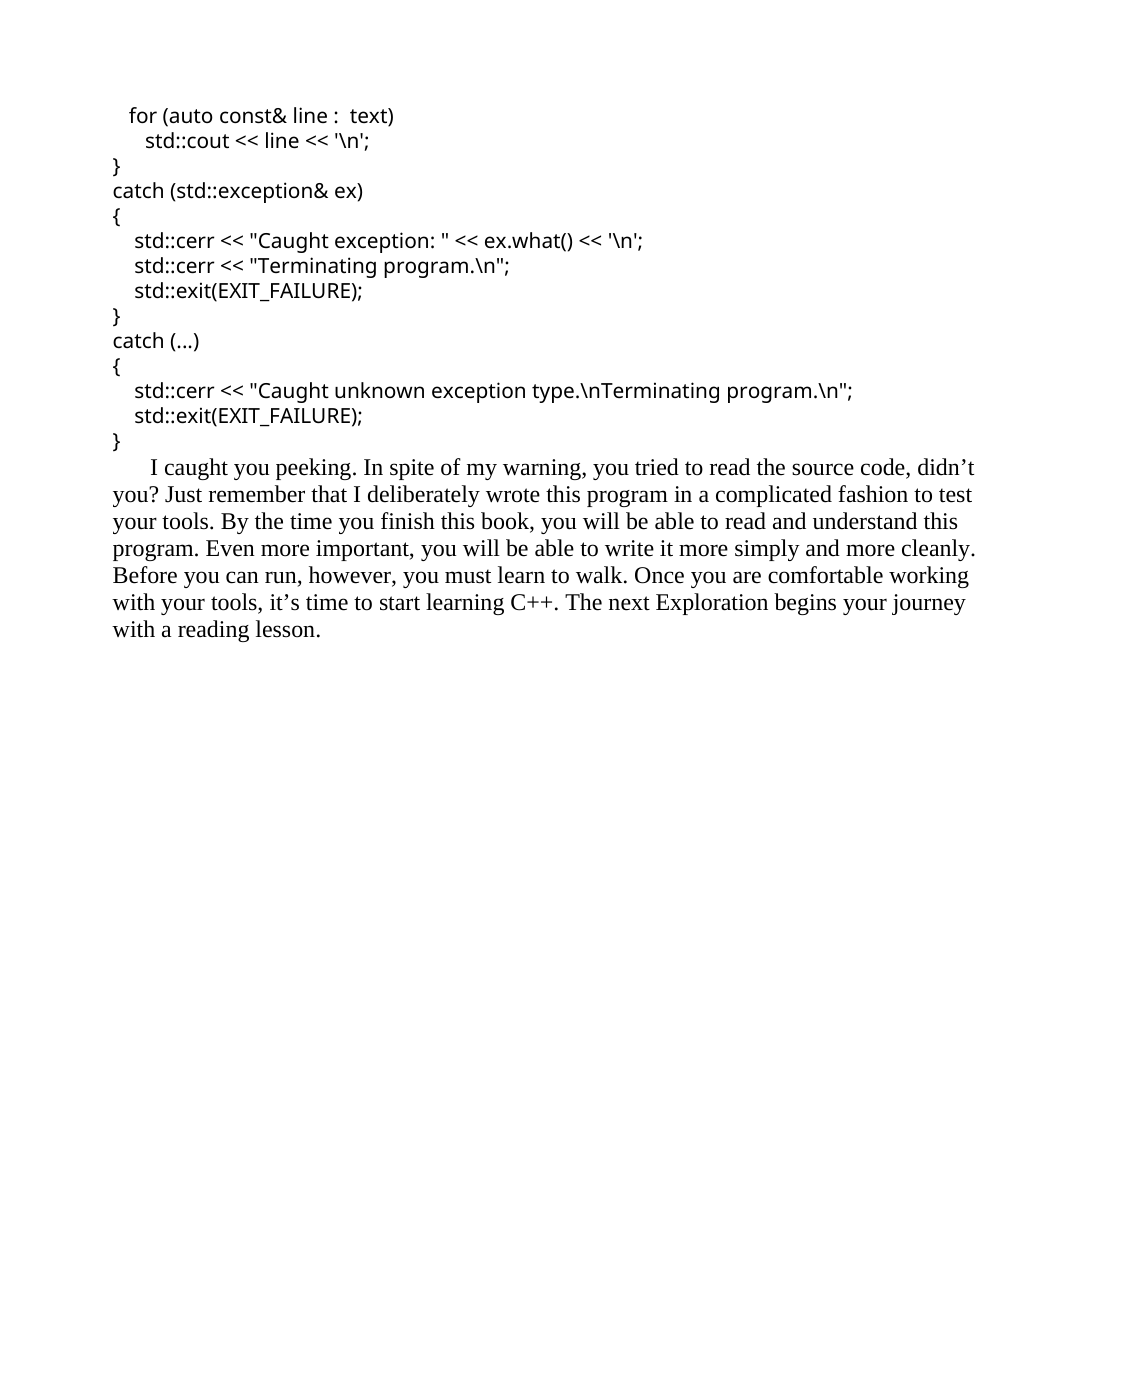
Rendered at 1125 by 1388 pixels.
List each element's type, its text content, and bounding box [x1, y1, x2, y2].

text { [112, 204, 997, 229]
text std::cerr << "Caught exception: " << ex.what() << '\n'; [112, 229, 997, 254]
text } [112, 304, 997, 329]
text std::exit(EXIT_FAILURE); [112, 404, 997, 429]
text for (auto const& line : text) [112, 104, 997, 129]
text std::exit(EXIT_FAILURE); [112, 279, 997, 304]
text std::cout << line << '\n'; [112, 129, 997, 154]
text catch (std::exception& ex) [112, 179, 997, 204]
text I caught you peeking. In spite of my warning, you tried to read the source code, didn’t you? Just remember that I deliberately wrote this program in a complicated fashion to test your tools. By the time you finish this book, you will be able to read and understand this program. Even more important, you will be able to write it more simply and more cleanly. Before you can run, however, you must learn to walk. Once you are comfortable working with your tools, it’s time to start learning C++. The next Exploration begins your journey with a reading lesson. [112, 454, 1012, 643]
text } [112, 429, 997, 454]
text } [112, 154, 997, 179]
text catch (...) [112, 329, 997, 354]
text { [112, 354, 997, 379]
text std::cerr << "Caught unknown exception type.\nTerminating program.\n"; [112, 379, 997, 404]
text std::cerr << "Terminating program.\n"; [112, 254, 997, 279]
